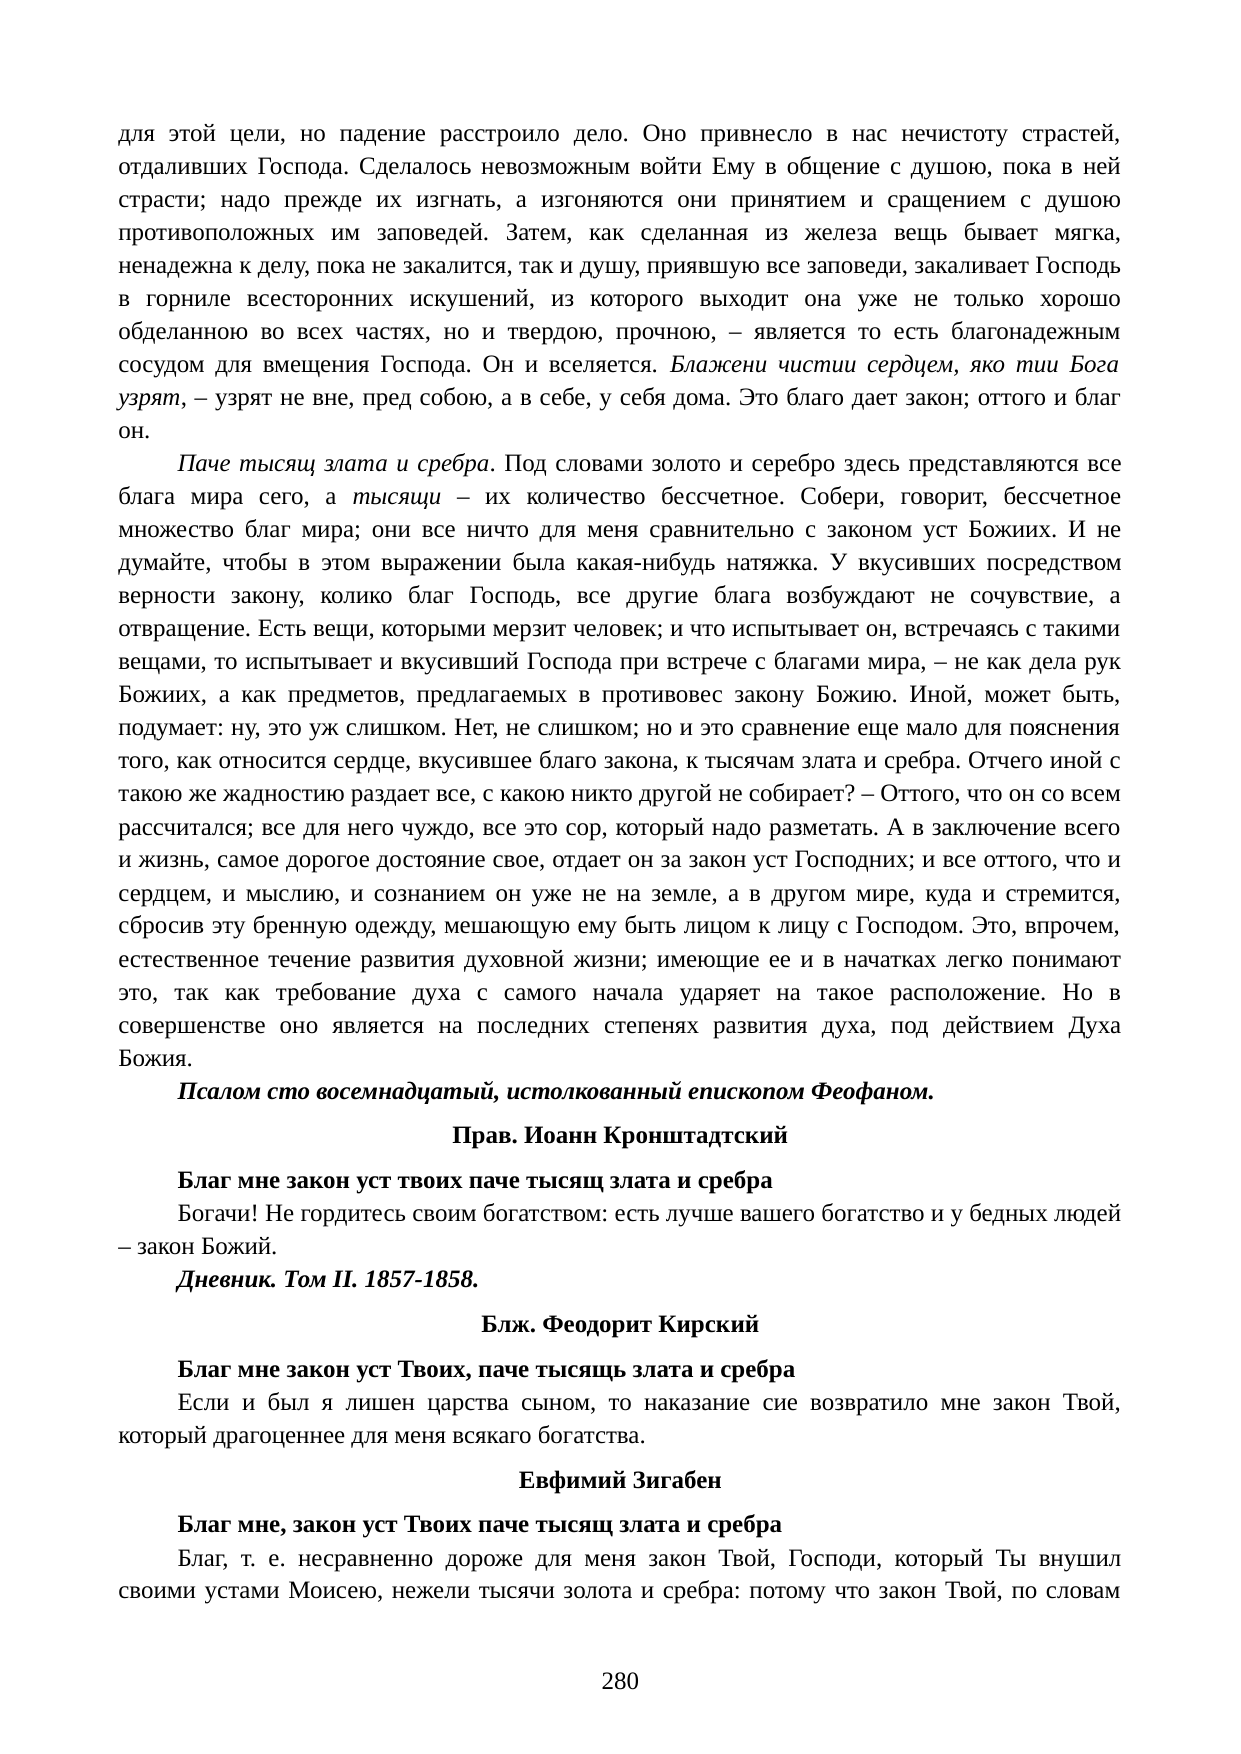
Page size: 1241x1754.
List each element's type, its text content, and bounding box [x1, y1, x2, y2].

text Дневник. Том II. 1857-1858. [118, 1264, 1122, 1293]
text Благ мне закон уст Твоих, паче тысящь злата и сребра [118, 1354, 1122, 1383]
text Паче тысящ злата и сребра. Под словами золото и серебро здесь представляются все блага мира сего, а тысящи – их количество бессчетное. Собери, говорит, бессчетное множество благ мира; они все ничто для меня сравнительно с законом уст Божиих. И не думайте, чтобы в этом выражении была какая-нибудь натяжка. У вкусивших посредством верности закону, колико благ Господь, все другие блага возбуждают не сочувствие, а отвращение. Есть вещи, которыми мерзит человек; и что испытывает он, встречаясь с такими вещами, то испытывает и вкусивший Господа при встрече с благами мира, – не как дела рук Божиих, а как предметов, предлагаемых в противовес закону Божию. Иной, может быть, подумает: ну, это уж слишком. Нет, не слишком; но и это сравнение еще мало для пояснения того, как относится сердце, вкусившее благо закона, к тысячам злата и сребра. Отчего иной с такою же жадностию раздает все, с какою никто другой не собирает? – Оттого, что он со всем рассчитался; все для него чуждо, все это сор, который надо разметать. А в заключение всего и жизнь, самое дорогое достояние свое, отдает он за закон уст Господних; и все оттого, что и сердцем, и мыслию, и сознанием он уже не на земле, а в другом мире, куда и стремится, сбросив эту бренную одежду, мешающую ему быть лицом к лицу с Господом. Это, впрочем, естественное течение развития духовной жизни; имеющие ее и в начатках легко понимают это, так как требование духа с самого начала ударяет на такое расположение. Но в совершенстве оно является на последних степенях развития духа, под действием Духа Божия. [118, 448, 1122, 1071]
text Если и был я лишен царства сыном, то наказание сие возвратило мне закон Твой, который драгоценнее для меня всякаго богатства. [118, 1387, 1122, 1449]
subtitle Прав. Иоанн Кронштадтский [118, 1121, 1122, 1149]
subtitle Блж. Феодорит Кирский [118, 1309, 1122, 1338]
text Благ мне закон уст твоих паче тысящ злата и сребра [118, 1165, 1122, 1194]
text Благ, т. е. несравненно дороже для меня закон Твой, Господи, который Ты внушил своими устами Моисею, нежели тысячи золота и сребра: потому что закон Твой, по словам [118, 1543, 1122, 1604]
text для этой цели, но падение расстроило дело. Оно привнесло в нас нечистоту страстей, отдаливших Господа. Сделалось невозможным войти Ему в общение с душою, пока в ней страсти; надо прежде их изгнать, а изгоняются они принятием и сращением с душою противоположных им заповедей. Затем, как сделанная из железа вещь бывает мягка, ненадежна к делу, пока не закалится, так и душу, приявшую все заповеди, закаливает Господь в горниле всесторонних искушений, из которого выходит она уже не только хорошо обделанною во всех частях, но и твердою, прочною, – является то есть благонадежным сосудом для вмещения Господа. Он и вселяется. Блажени чистии сердцем, яко тии Бога узрят, – узрят не вне, пред собою, а в себе, у себя дома. Это благо дает закон; оттого и благ он. [118, 118, 1122, 444]
text Псалом сто восемнадцатый, истолкованный епископом Феофаном. [118, 1076, 1122, 1104]
subtitle Евфимий Зигабен [118, 1465, 1122, 1493]
text Богачи! Не гордитесь своим богатством: есть лучше вашего богатство и у бедных людей – закон Божий. [118, 1198, 1122, 1260]
text Благ мне, закон уст Твоих паче тысящ злата и сребра [118, 1509, 1122, 1538]
